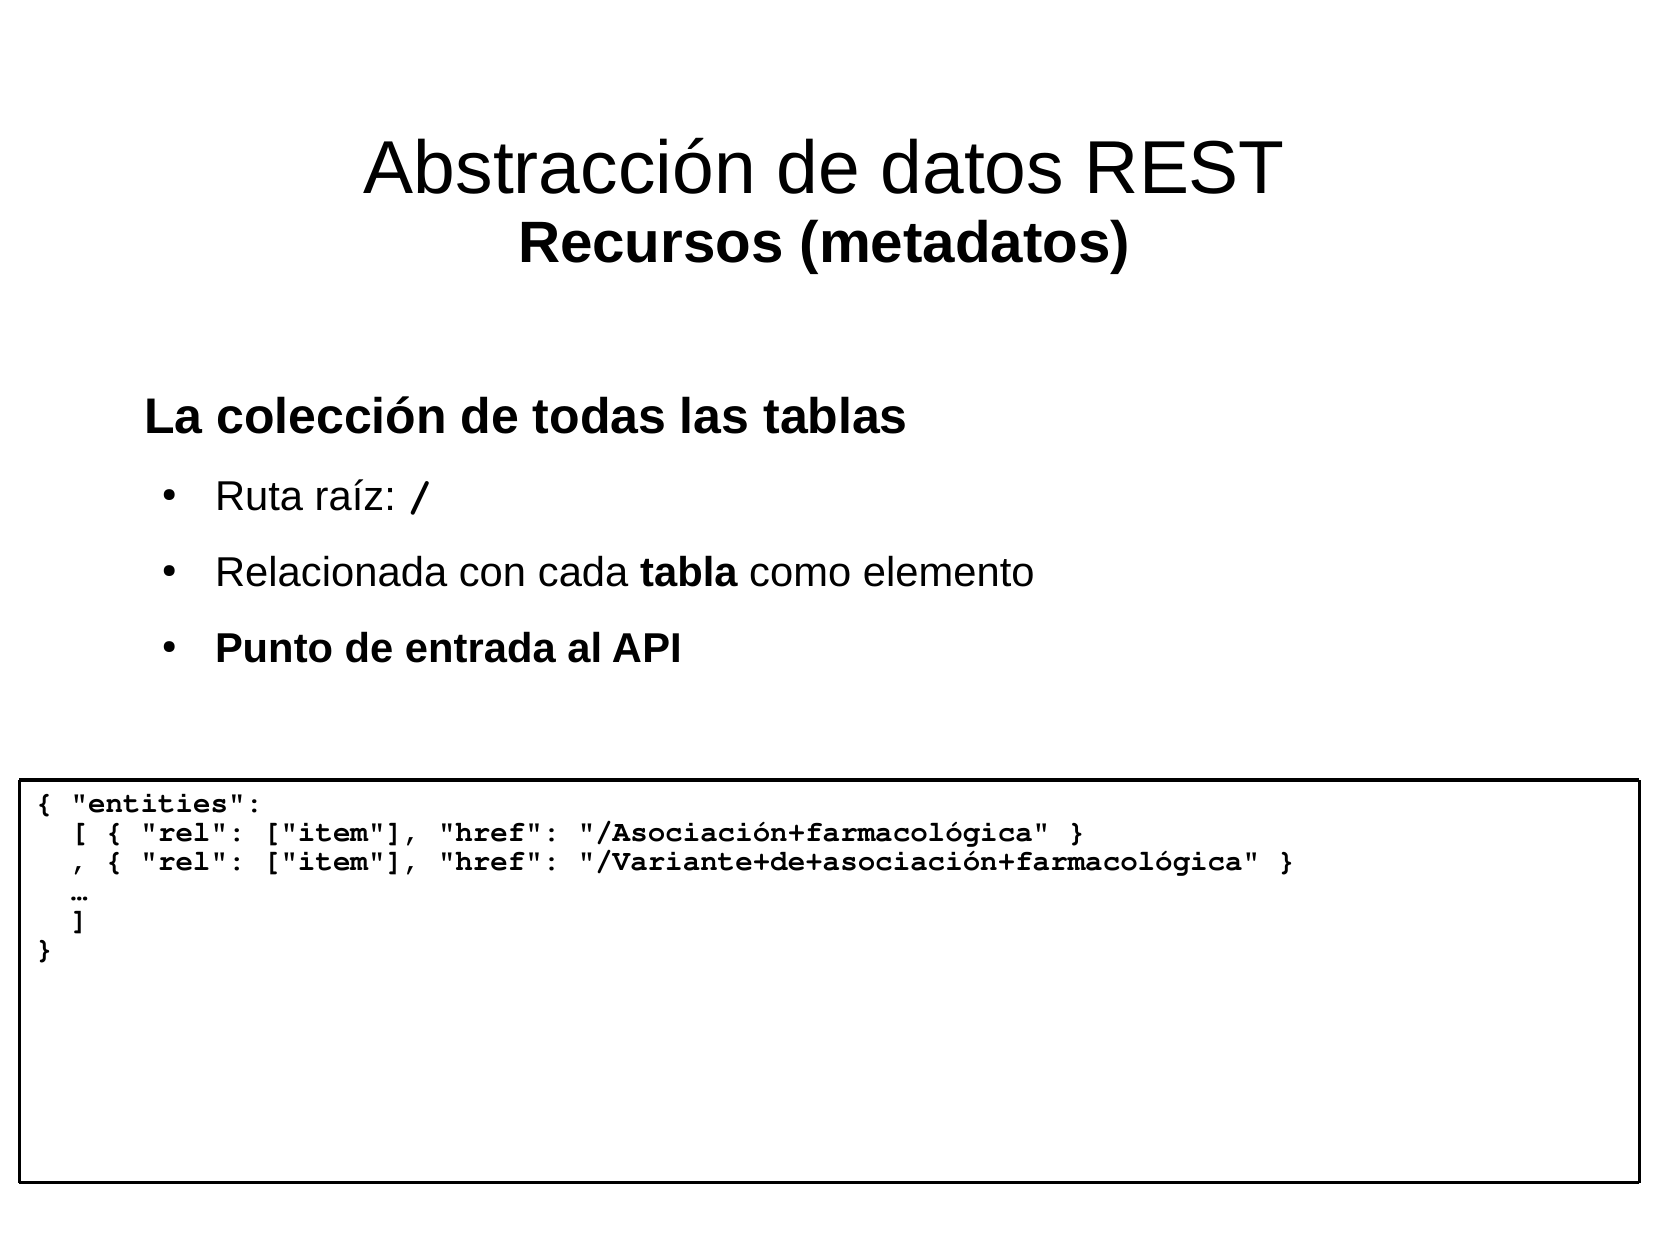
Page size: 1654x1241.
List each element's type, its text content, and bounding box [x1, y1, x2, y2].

list La colección de todas las tablas Ruta raíz: / Relacionada con cada tabla como elemento Punto de entrada al API [144, 297, 1525, 751]
text_box { "entities": [ { "rel": ["item"], "href": "/Asociación+farmacológica" } , { "rel": ["item"], "href": "/Variante+de+asociación+farmacológica" } … ] } [19, 780, 1640, 1183]
title Abstracción de datos REST Recursos (metadatos) [80, 96, 1569, 304]
